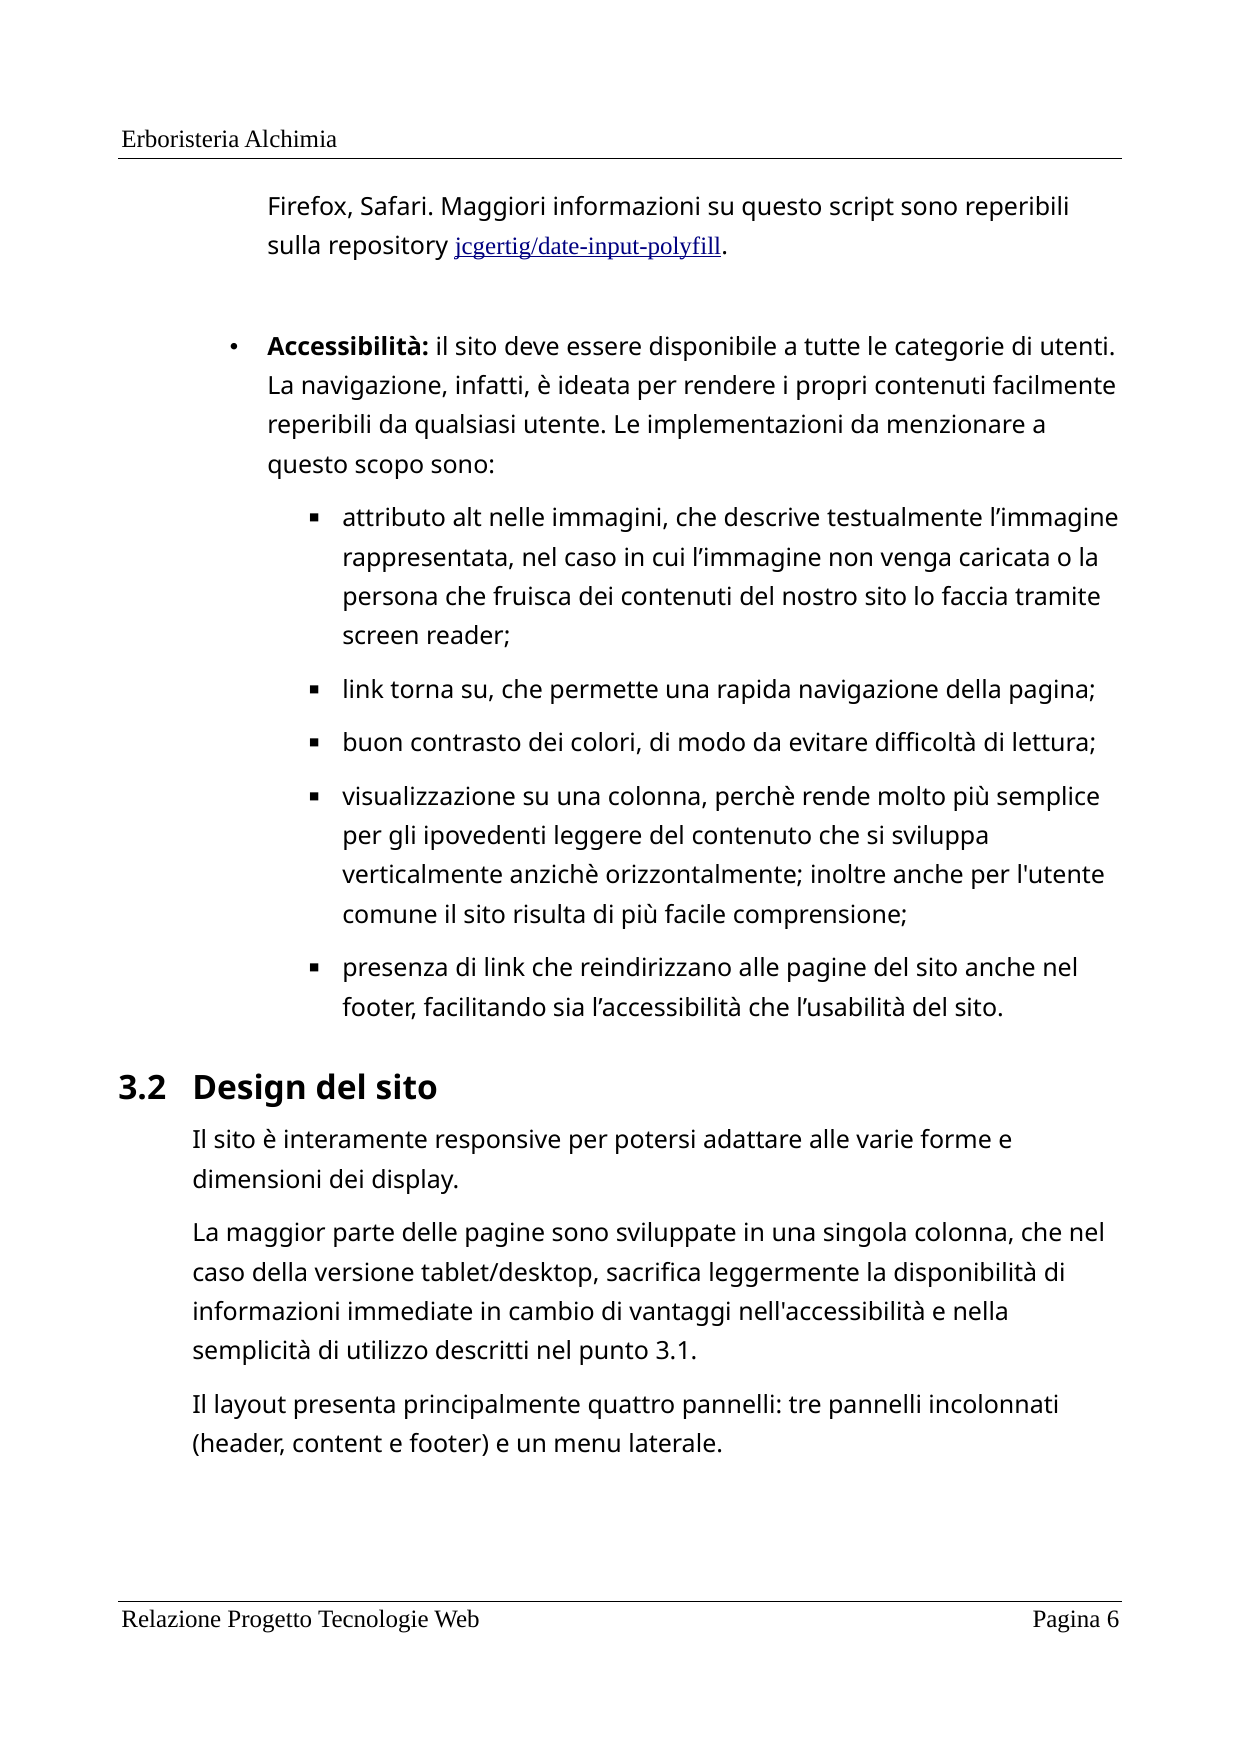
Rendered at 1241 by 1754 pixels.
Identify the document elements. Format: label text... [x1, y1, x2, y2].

list buon contrasto dei colori, di modo da evitare difficoltà di lettura; [304, 725, 1122, 759]
text Il sito è interamente responsive per potersi adattare alle varie forme e dimensioni dei display. [192, 1122, 1122, 1195]
list presenza di link che reindirizzano alle pagine del sito anche nel footer, facilitando sia l’accessibilità che l’usabilità del sito. [304, 950, 1122, 1023]
text La maggior parte delle pagine sono sviluppate in una singola colonna, che nel caso della versione tablet/desktop, sacrifica leggermente la disponibilità di informazioni immediate in cambio di vantaggi nell'accessibilità e nella semplicità di utilizzo descritti nel punto 3.1. [192, 1215, 1122, 1367]
text Il layout presenta principalmente quattro pannelli: tre pannelli incolonnati (header, content e footer) e un menu laterale. [192, 1386, 1122, 1459]
subtitle 3.2 Design del sito [118, 1064, 1122, 1109]
list attributo alt nelle immagini, che descrive testualmente l’immagine rappresentata, nel caso in cui l’immagine non venga caricata o la persona che fruisca dei contenuti del nostro sito lo faccia tramite screen reader; [304, 500, 1122, 652]
list link torna su, che permette una rapida navigazione della pagina; [304, 671, 1122, 705]
list Firefox, Safari. Maggiori informazioni su questo script sono reperibili sulla repository jcgertig/date-input-polyfill. [229, 188, 1122, 262]
list visualizzazione su una colonna, perchè rende molto più semplice per gli ipovedenti leggere del contenuto che si sviluppa verticalmente anzichè orizzontalmente; inoltre anche per l'utente comune il sito risulta di più facile comprensione; [304, 779, 1122, 930]
list Accessibilità: il sito deve essere disponibile a tutte le categorie di utenti. La navigazione, infatti, è ideata per rendere i propri contenuti facilmente reperibili da qualsiasi utente. Le implementazioni da menzionare a questo scopo sono: [229, 329, 1122, 480]
